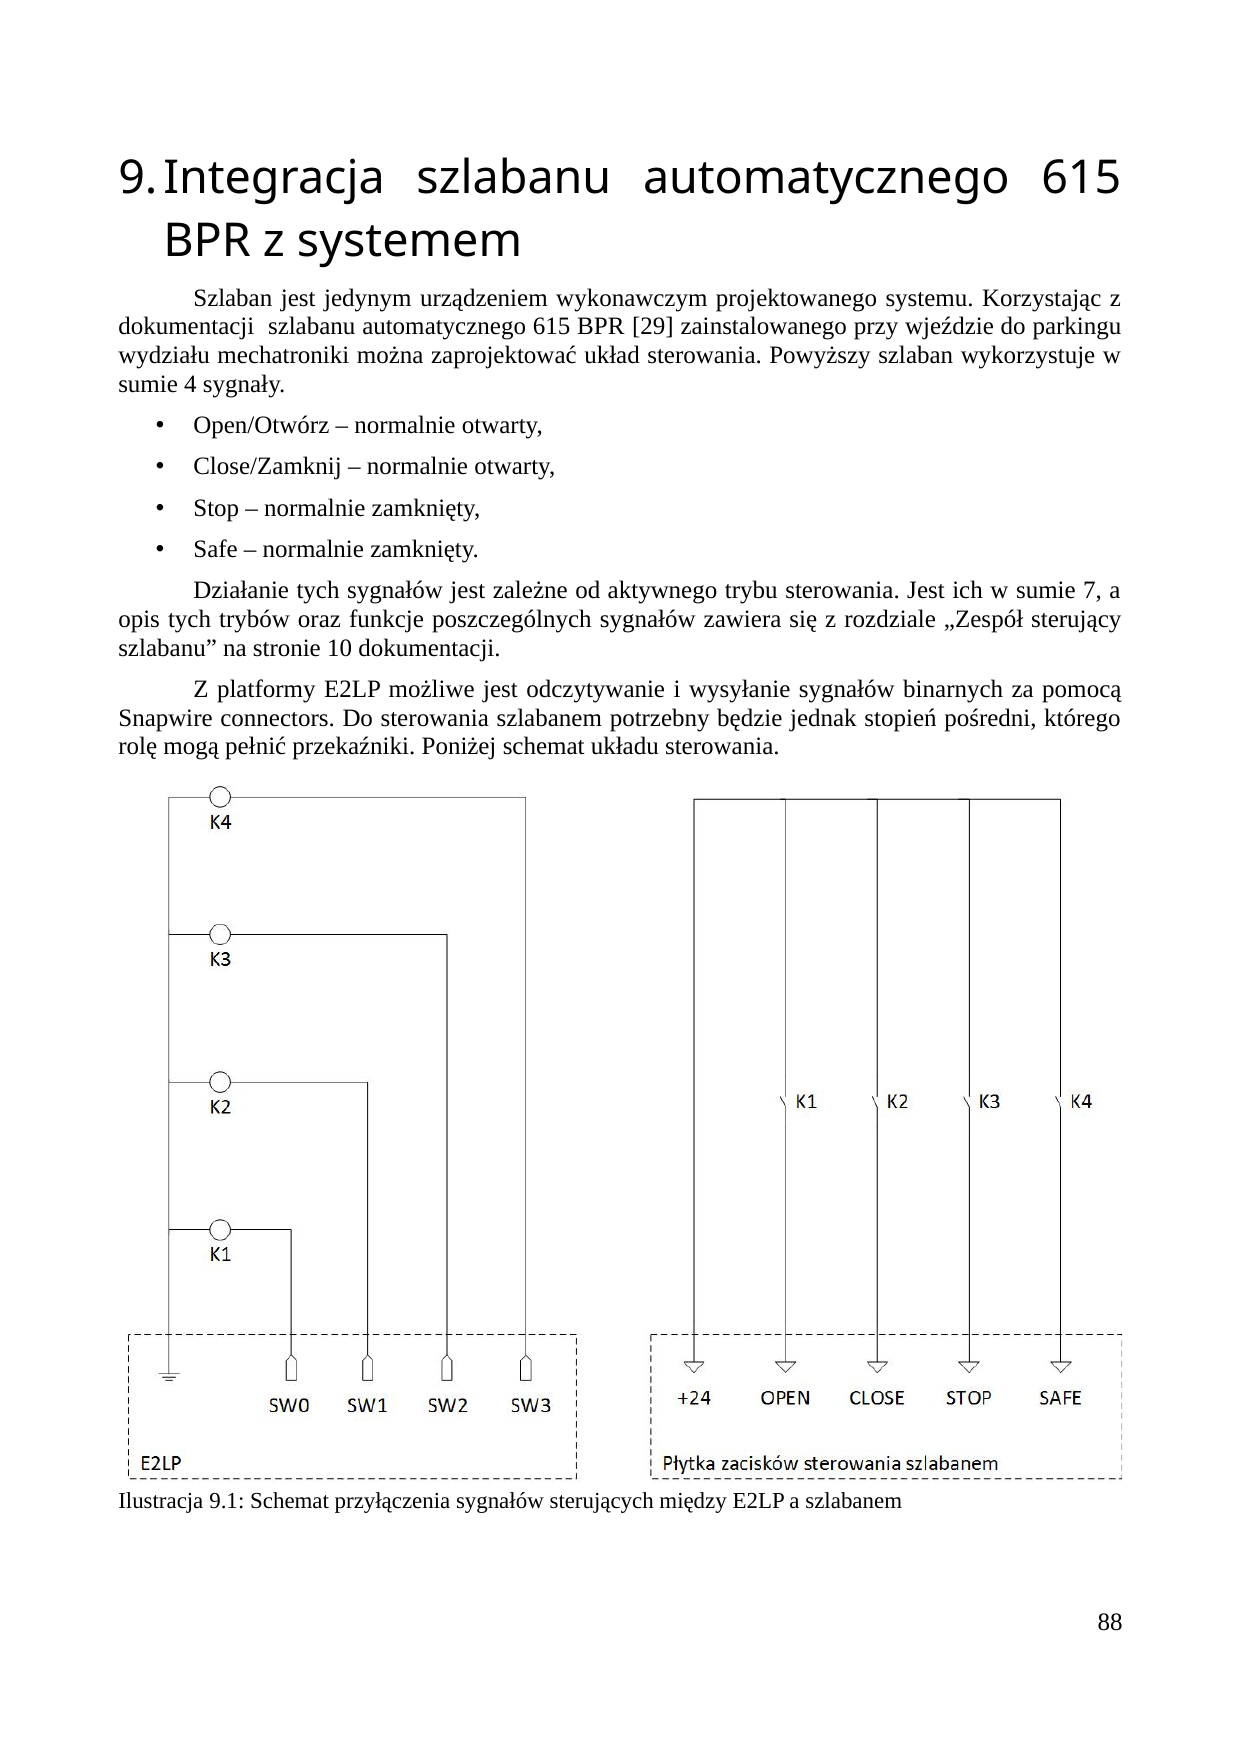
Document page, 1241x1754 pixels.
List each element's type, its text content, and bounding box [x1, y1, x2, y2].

picture [118, 785, 1123, 1487]
subtitle Integracja szlabanu automatycznego 615 BPR z systemem [118, 143, 1122, 270]
text Ilustracja 9.1: Schemat przyłączenia sygnałów sterujących między E2LP a szlabanem [118, 1487, 1122, 1513]
list Stop – normalnie zamknięty, [156, 493, 1122, 521]
list Close/Zamknij – normalnie otwarty, [156, 451, 1122, 480]
text Szlaban jest jedynym urządzeniem wykonawczym projektowanego systemu. Korzystając z dokumentacji szlabanu automatycznego 615 BPR [29] zainstalowanego przy wjeździe do parkingu wydziału mechatroniki można zaprojektować układ sterowania. Powyższy szlaban wykorzystuje w sumie 4 sygnały. [118, 283, 1122, 398]
list Open/Otwórz – normalnie otwarty, [156, 410, 1122, 439]
text Z platformy E2LP możliwe jest odczytywanie i wysyłanie sygnałów binarnych za pomocą Snapwire connectors. Do sterowania szlabanem potrzebny będzie jednak stopień pośredni, którego rolę mogą pełnić przekaźniki. Poniżej schemat układu sterowania. [118, 674, 1122, 760]
list Safe – normalnie zamknięty. [156, 534, 1122, 563]
text Działanie tych sygnałów jest zależne od aktywnego trybu sterowania. Jest ich w sumie 7, a opis tych trybów oraz funkcje poszczególnych sygnałów zawiera się z rozdziale „Zespół sterujący szlabanu” na stronie 10 dokumentacji. [118, 575, 1122, 661]
